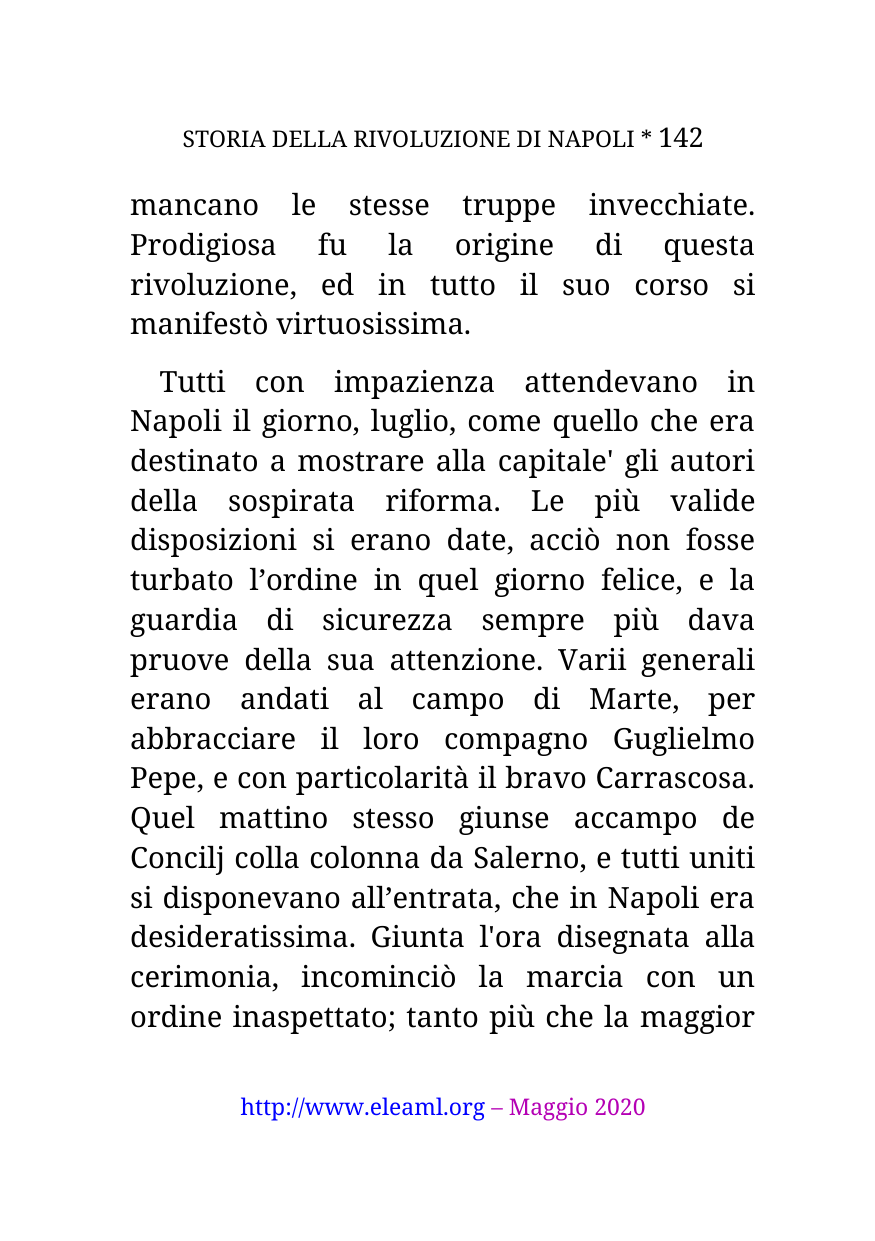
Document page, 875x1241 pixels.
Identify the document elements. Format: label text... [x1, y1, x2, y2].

text Tutti con impazienza attendevano in Napoli il giorno, luglio, come quello che era destinato a mostrare alla capitale' gli autori della sospirata riforma. Le più valide disposizioni si erano date, acciò non fosse turbato l’ordine in quel giorno felice, e la guardia di sicurezza sempre più dava pruove della sua attenzione. Varii generali erano andati al campo di Marte, per abbracciare il loro compagno Guglielmo Pepe, e con particolarità il bravo Carrascosa. Quel mattino stesso giunse accampo de Concilj colla colonna da Salerno, e tutti uniti si disponevano all’entrata, che in Napoli era desideratissima. Giunta l'ora disegnata alla cerimonia, incominciò la marcia con un ordine inaspettato; tanto più che la maggior [130, 361, 756, 1036]
text mancano le stesse truppe invecchiate. Prodigiosa fu la origine di questa rivoluzione, ed in tutto il suo corso si manifestò virtuosissima. [130, 184, 756, 343]
